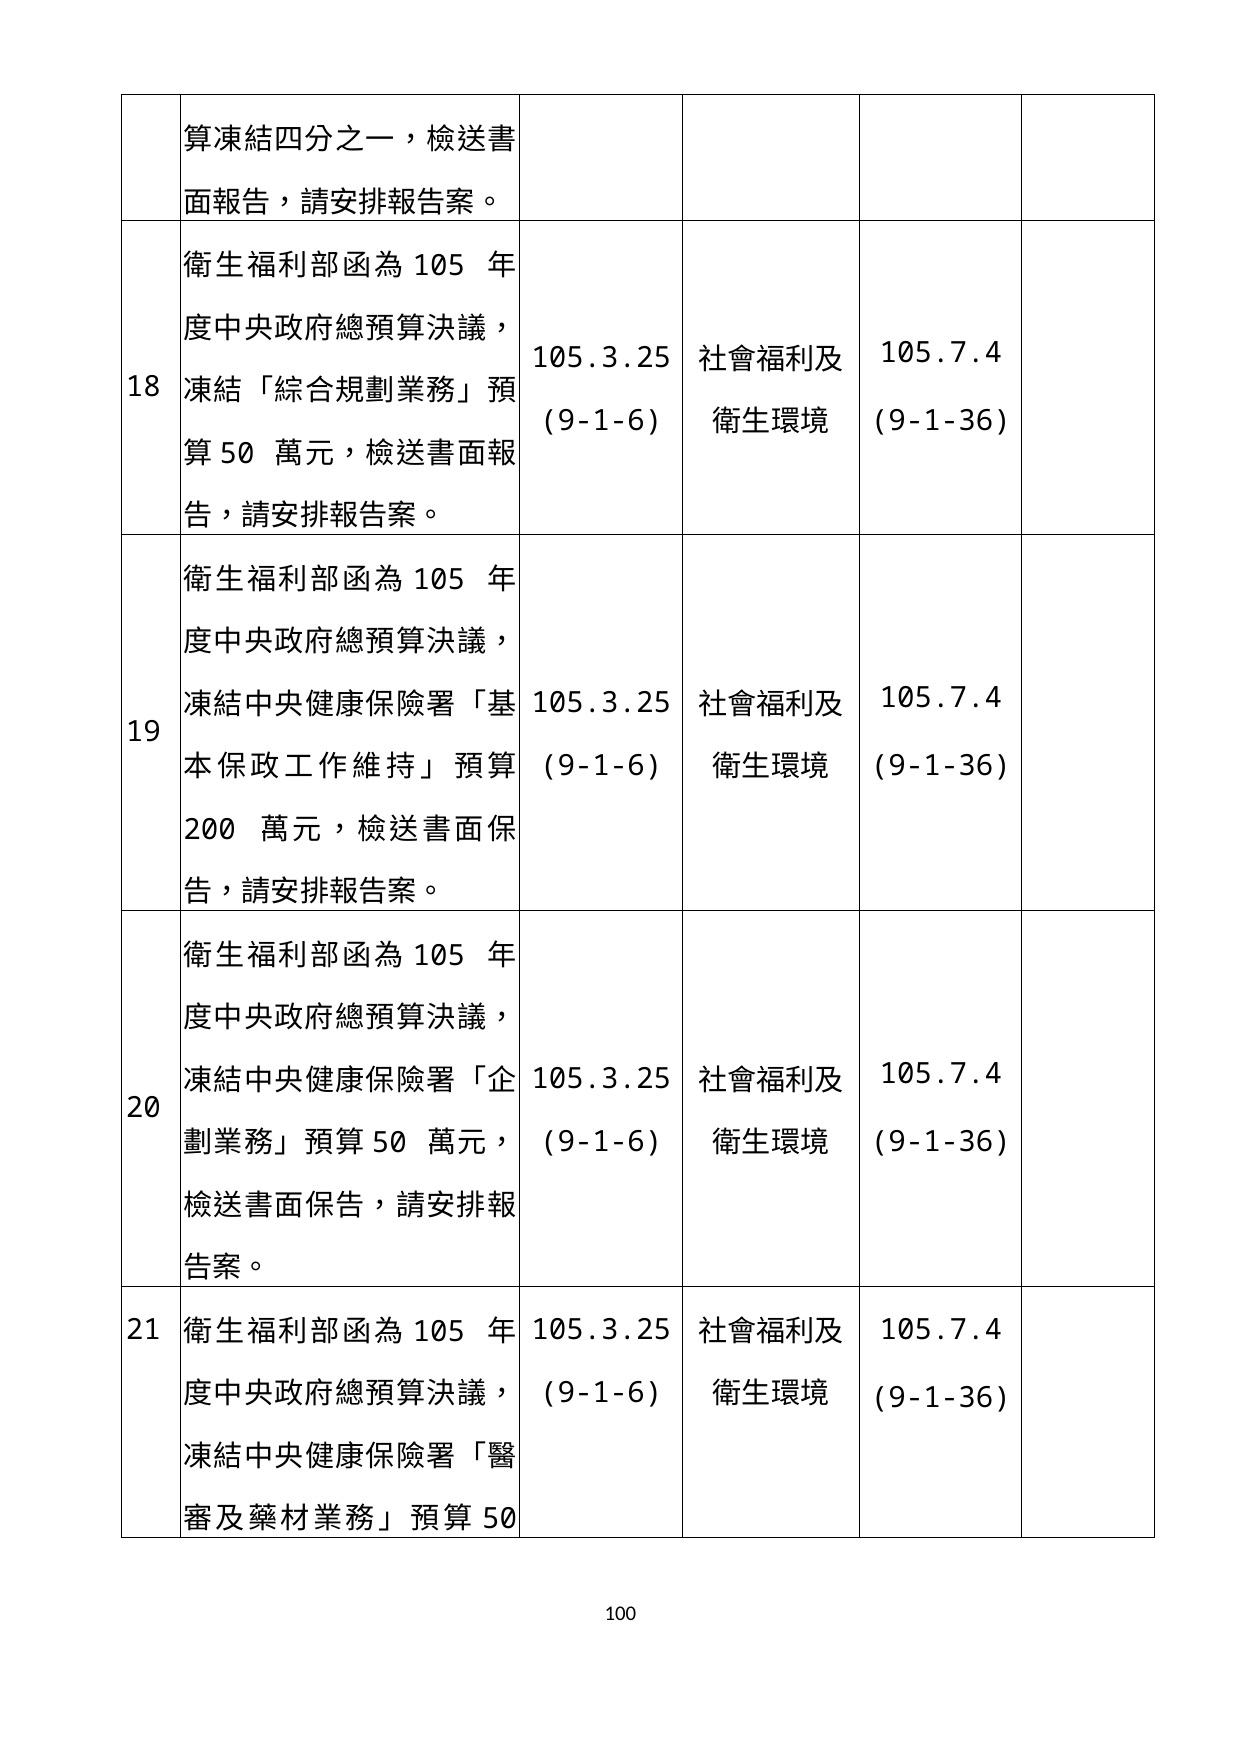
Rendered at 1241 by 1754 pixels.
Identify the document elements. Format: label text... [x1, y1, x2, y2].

table_cell 105.7.4 (9-1-36) [860, 911, 1021, 1286]
table_cell 105.3.25 (9-1-6) [520, 1287, 682, 1537]
table_cell [122, 535, 180, 910]
table_cell [122, 1287, 180, 1537]
table_cell 社會福利及衛生環境 [683, 535, 859, 910]
table_cell [1022, 221, 1154, 534]
table_cell [1022, 535, 1154, 910]
table_cell 社會福利及衛生環境 [683, 221, 859, 534]
table_cell 社會福利及衛生環境 [683, 1287, 859, 1537]
table_cell 算凍結四分之一，檢送書面報告，請安排報告案。 [181, 95, 519, 220]
table_cell 105.7.4 (9-1-36) [860, 1287, 1021, 1537]
table_cell 衛生福利部函為105 年度中央政府總預算決議，凍結中央健康保險署「基本保政工作維持」預算200 萬元，檢送書面保告，請安排報告案。 [181, 535, 519, 910]
table_cell 105.3.25 (9-1-6) [520, 221, 682, 534]
table_cell [683, 95, 859, 220]
table_cell [122, 95, 180, 220]
table_cell [1022, 95, 1154, 220]
table_cell 社會福利及衛生環境 [683, 911, 859, 1286]
table_cell [122, 221, 180, 534]
table_cell [1022, 1287, 1154, 1537]
table_cell [520, 95, 682, 220]
table_cell 衛生福利部函為105 年度中央政府總預算決議，凍結中央健康保險署「企劃業務」預算50 萬元，檢送書面保告，請安排報告案。 [181, 911, 519, 1286]
table_cell 衛生福利部函為105 年度中央政府總預算決議，凍結「綜合規劃業務」預算50 萬元，檢送書面報告，請安排報告案。 [181, 221, 519, 534]
table_cell [1022, 911, 1154, 1286]
table_cell [860, 95, 1021, 220]
table_cell 105.7.4 (9-1-36) [860, 221, 1021, 534]
table_cell 105.3.25 (9-1-6) [520, 535, 682, 910]
table_cell 105.7.4 (9-1-36) [860, 535, 1021, 910]
table_cell 衛生福利部函為105 年度中央政府總預算決議，凍結中央健康保險署「醫審及藥材業務」預算50 [181, 1287, 519, 1537]
table_cell 105.3.25 (9-1-6) [520, 911, 682, 1286]
table_cell [122, 911, 180, 1286]
